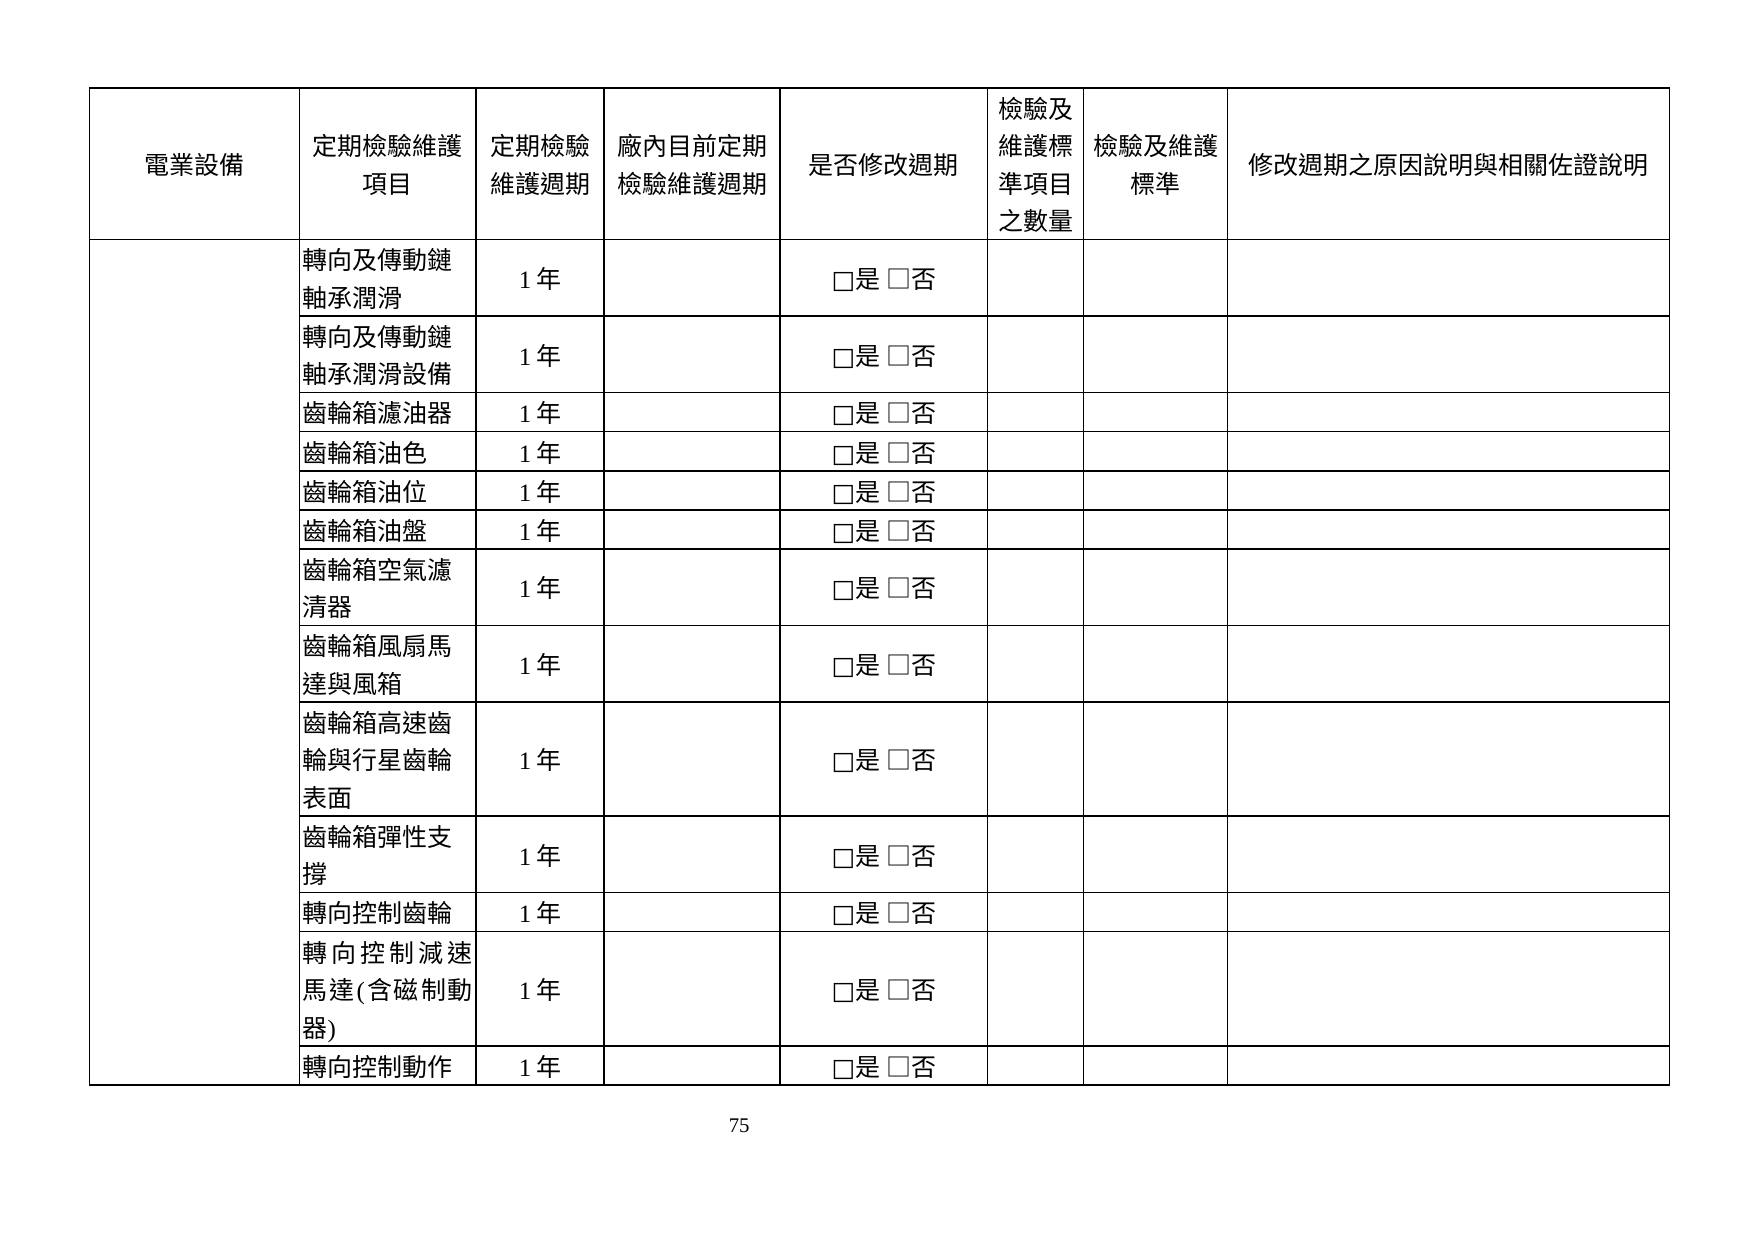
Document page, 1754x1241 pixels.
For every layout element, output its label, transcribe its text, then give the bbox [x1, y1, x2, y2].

table_cell [988, 550, 1083, 624]
table_cell □是 □否 [781, 472, 987, 509]
table_cell [605, 317, 779, 392]
table_header 定期檢驗維護項目 [300, 89, 475, 239]
table_cell □是 □否 [781, 932, 987, 1045]
table_cell □是 □否 [781, 317, 987, 392]
table_cell □是 □否 [781, 626, 987, 701]
table_cell [1084, 432, 1227, 470]
table_cell □是 □否 [781, 393, 987, 431]
table_cell □是 □否 [781, 432, 987, 470]
table_cell [605, 550, 779, 624]
table_cell [605, 511, 779, 548]
table_cell [1228, 550, 1669, 624]
table_cell [1228, 1047, 1669, 1084]
table_cell [605, 393, 779, 431]
table_cell [1228, 932, 1669, 1045]
table_cell [988, 511, 1083, 548]
table_cell [1084, 511, 1227, 548]
table_cell 1年 [477, 1047, 603, 1084]
table_cell □是 □否 [781, 817, 987, 892]
table_cell [90, 240, 299, 1084]
table_cell 轉向控制動作 [300, 1047, 475, 1084]
table_cell [1228, 432, 1669, 470]
table_cell [1228, 511, 1669, 548]
table_cell 齒輪箱油位 [300, 472, 475, 509]
table_cell □是 □否 [781, 550, 987, 624]
table_cell [605, 817, 779, 892]
table_cell 1年 [477, 817, 603, 892]
table_cell [988, 932, 1083, 1045]
table_cell 齒輪箱空氣濾清器 [300, 550, 475, 624]
table_cell [1084, 703, 1227, 815]
table_cell 轉向及傳動鏈軸承潤滑設備 [300, 317, 475, 392]
table_header 電業設備 [90, 89, 299, 239]
table_cell [1228, 817, 1669, 892]
table_cell □是 □否 [781, 1047, 987, 1084]
table_cell [1084, 1047, 1227, 1084]
table_cell [1084, 472, 1227, 509]
table_cell 1年 [477, 550, 603, 624]
table_cell 齒輪箱高速齒輪與行星齒輪表面 [300, 703, 475, 815]
table_cell [1228, 240, 1669, 315]
table_cell [605, 240, 779, 315]
table_header 廠內目前定期檢驗維護週期 [605, 89, 779, 239]
table_cell 齒輪箱風扇馬達與風箱 [300, 626, 475, 701]
table_cell [988, 703, 1083, 815]
table_cell [988, 472, 1083, 509]
table_cell [1084, 893, 1227, 931]
table_cell 1年 [477, 703, 603, 815]
table_cell [1084, 240, 1227, 315]
table_cell [988, 432, 1083, 470]
table_cell 1年 [477, 932, 603, 1045]
table_cell [988, 626, 1083, 701]
table_cell [1228, 317, 1669, 392]
table_cell 1年 [477, 511, 603, 548]
table_cell □是 □否 [781, 240, 987, 315]
table_cell 齒輪箱油盤 [300, 511, 475, 548]
table_cell 1年 [477, 432, 603, 470]
table_cell [1228, 893, 1669, 931]
table_cell [1084, 817, 1227, 892]
table_cell [1084, 393, 1227, 431]
table_cell 轉向及傳動鏈軸承潤滑 [300, 240, 475, 315]
table_cell □是 □否 [781, 511, 987, 548]
table_cell 齒輪箱彈性支撐 [300, 817, 475, 892]
table_cell 齒輪箱油色 [300, 432, 475, 470]
table_cell 轉向控制減速馬達(含磁制動器) [300, 932, 475, 1045]
table_cell [1228, 393, 1669, 431]
table_header 是否修改週期 [781, 89, 987, 239]
table_cell [988, 317, 1083, 392]
table_cell □是 □否 [781, 893, 987, 931]
table_cell [1084, 932, 1227, 1045]
table_cell [988, 393, 1083, 431]
table_cell [988, 1047, 1083, 1084]
table_cell [605, 703, 779, 815]
table_cell [605, 472, 779, 509]
table_cell 轉向控制齒輪 [300, 893, 475, 931]
table_cell 1年 [477, 393, 603, 431]
table_header 定期檢驗維護週期 [477, 89, 603, 239]
table_cell [988, 240, 1083, 315]
table_cell [605, 932, 779, 1045]
table_header 檢驗及維護標準項目之數量 [988, 89, 1083, 239]
table_cell [988, 893, 1083, 931]
table_cell [605, 626, 779, 701]
table_cell □是 □否 [781, 703, 987, 815]
table_cell [1228, 472, 1669, 509]
table_cell [1084, 550, 1227, 624]
table_cell [605, 432, 779, 470]
table_cell 1年 [477, 472, 603, 509]
table_cell [605, 1047, 779, 1084]
table_cell [1228, 703, 1669, 815]
table_cell [605, 893, 779, 931]
table_cell 齒輪箱濾油器 [300, 393, 475, 431]
table_cell 1年 [477, 626, 603, 701]
table_cell 1年 [477, 240, 603, 315]
table_cell 1年 [477, 317, 603, 392]
table_header 檢驗及維護標準 [1084, 89, 1227, 239]
table_cell [988, 817, 1083, 892]
table_header 修改週期之原因說明與相關佐證說明 [1228, 89, 1669, 239]
table_cell 1年 [477, 893, 603, 931]
table_cell [1084, 317, 1227, 392]
table_cell [1084, 626, 1227, 701]
table_cell [1228, 626, 1669, 701]
